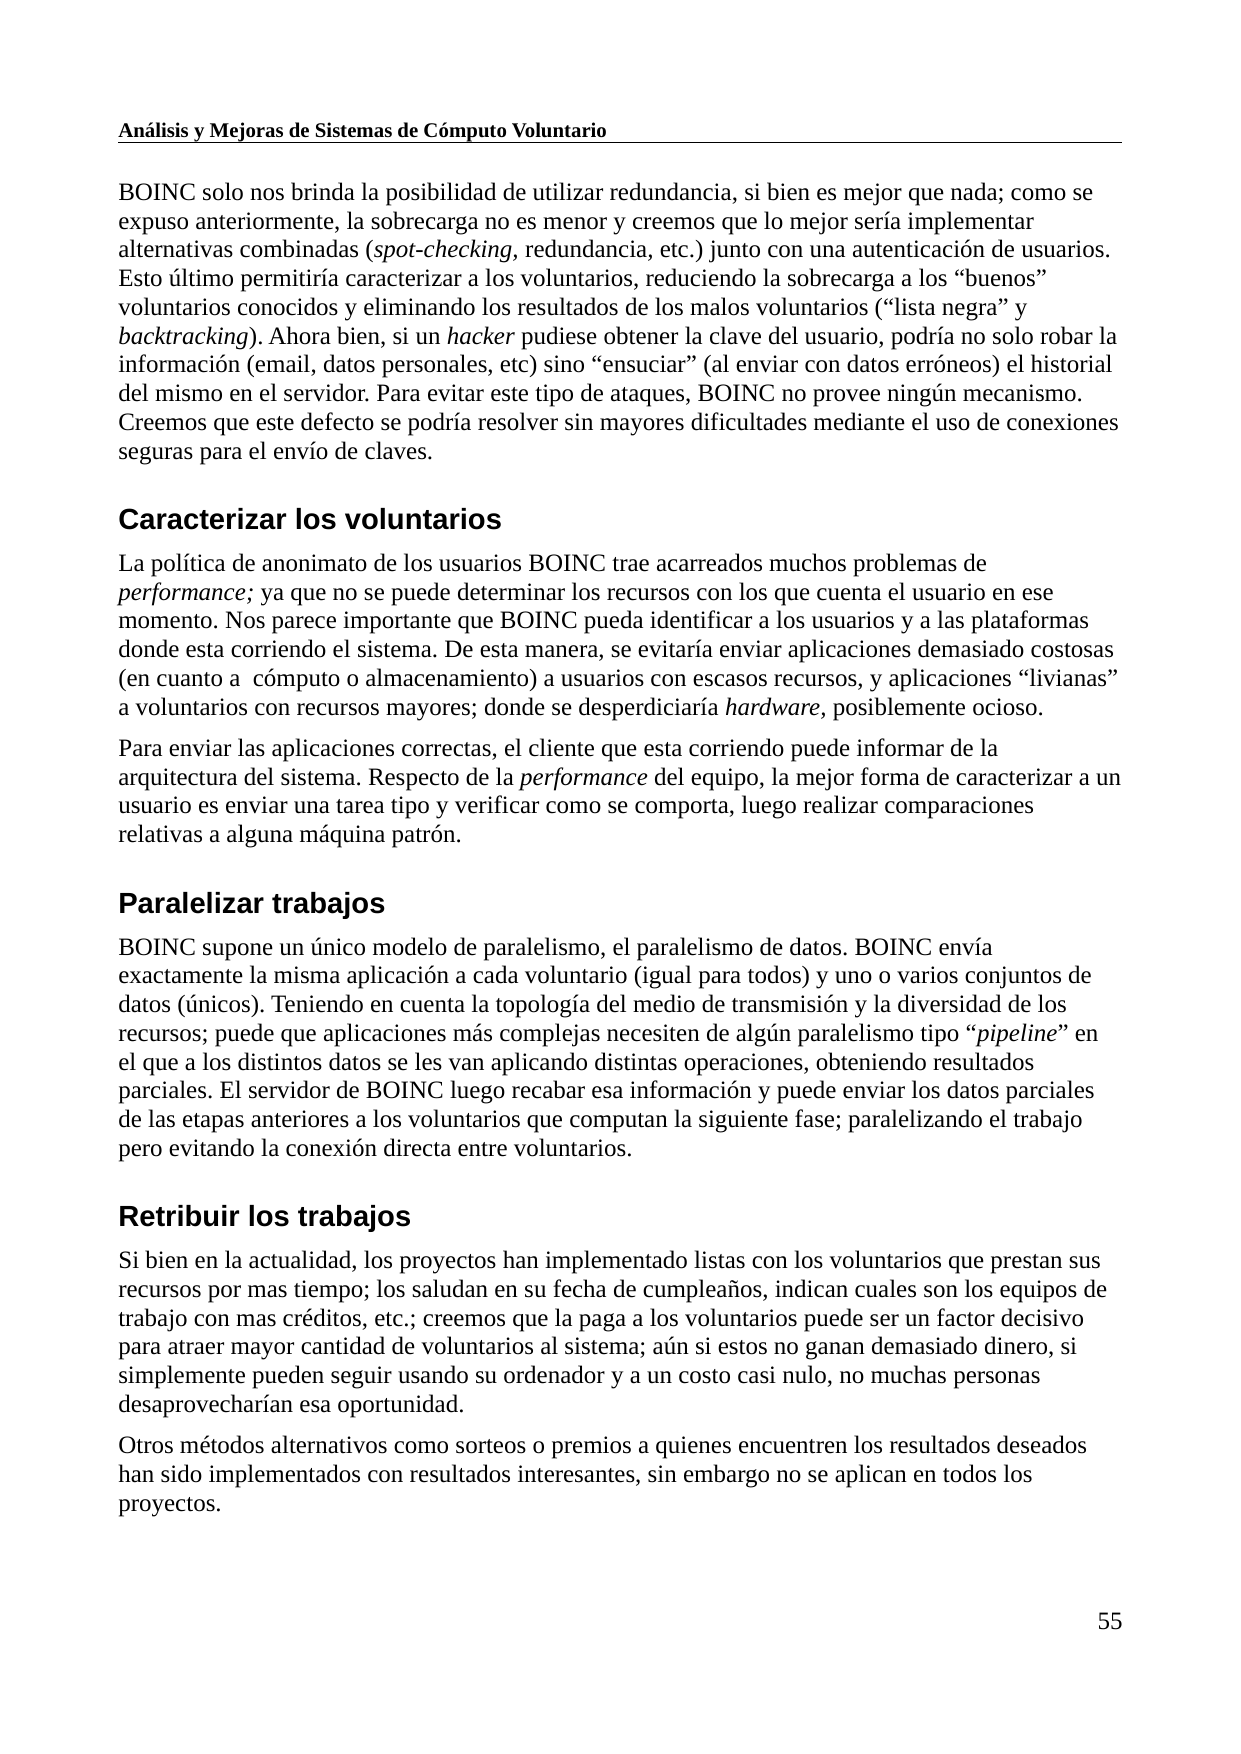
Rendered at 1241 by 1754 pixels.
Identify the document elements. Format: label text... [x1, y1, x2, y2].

text BOINC supone un único modelo de paralelismo, el paralelismo de datos. BOINC envía exactamente la misma aplicación a cada voluntario (igual para todos) y uno o varios conjuntos de datos (únicos). Teniendo en cuenta la topología del medio de transmisión y la diversidad de los recursos; puede que aplicaciones más complejas necesiten de algún paralelismo tipo “pipeline” en el que a los distintos datos se les van aplicando distintas operaciones, obteniendo resultados parciales. El servidor de BOINC luego recabar esa información y puede enviar los datos parciales de las etapas anteriores a los voluntarios que computan la siguiente fase; paralelizando el trabajo pero evitando la conexión directa entre voluntarios. [118, 932, 1122, 1162]
list Si bien en la actualidad, los proyectos han implementado listas con los voluntarios que prestan sus recursos por mas tiempo; los saludan en su fecha de cumpleaños, indican cuales son los equipos de trabajo con mas créditos, etc.; creemos que la paga a los voluntarios puede ser un factor decisivo para atraer mayor cantidad de voluntarios al sistema; aún si estos no ganan demasiado dinero, si simplemente pueden seguir usando su ordenador y a un costo casi nulo, no muchas personas desaprovecharían esa oportunidad. [118, 1245, 1122, 1418]
subtitle Retribuir los trabajos [118, 1199, 1122, 1233]
text Otros métodos alternativos como sorteos o premios a quienes encuentren los resultados deseados han sido implementados con resultados interesantes, sin embargo no se aplican en todos los proyectos. [118, 1430, 1122, 1516]
subtitle Paralelizar trabajos [118, 886, 1122, 919]
text La política de anonimato de los usuarios BOINC trae acarreados muchos problemas de performance; ya que no se puede determinar los recursos con los que cuenta el usuario en ese momento. Nos parece importante que BOINC pueda identificar a los usuarios y a las plataformas donde esta corriendo el sistema. De esta manera, se evitaría enviar aplicaciones demasiado costosas (en cuanto a cómputo o almacenamiento) a usuarios con escasos recursos, y aplicaciones “livianas” a voluntarios con recursos mayores; donde se desperdiciaría hardware, posiblemente ocioso. [118, 548, 1122, 721]
subtitle Caracterizar los voluntarios [118, 502, 1122, 536]
text BOINC solo nos brinda la posibilidad de utilizar redundancia, si bien es mejor que nada; como se expuso anteriormente, la sobrecarga no es menor y creemos que lo mejor sería implementar alternativas combinadas (spot-checking, redundancia, etc.) junto con una autenticación de usuarios. Esto último permitiría caracterizar a los voluntarios, reduciendo la sobrecarga a los “buenos” voluntarios conocidos y eliminando los resultados de los malos voluntarios (“lista negra” y backtracking). Ahora bien, si un hacker pudiese obtener la clave del usuario, podría no solo robar la información (email, datos personales, etc) sino “ensuciar” (al enviar con datos erróneos) el historial del mismo en el servidor. Para evitar este tipo de ataques, BOINC no provee ningún mecanismo. Creemos que este defecto se podría resolver sin mayores dificultades mediante el uso de conexiones seguras para el envío de claves. [118, 177, 1122, 464]
text Para enviar las aplicaciones correctas, el cliente que esta corriendo puede informar de la arquitectura del sistema. Respecto de la performance del equipo, la mejor forma de caracterizar a un usuario es enviar una tarea tipo y verificar como se comporta, luego realizar comparaciones relativas a alguna máquina patrón. [118, 733, 1122, 848]
